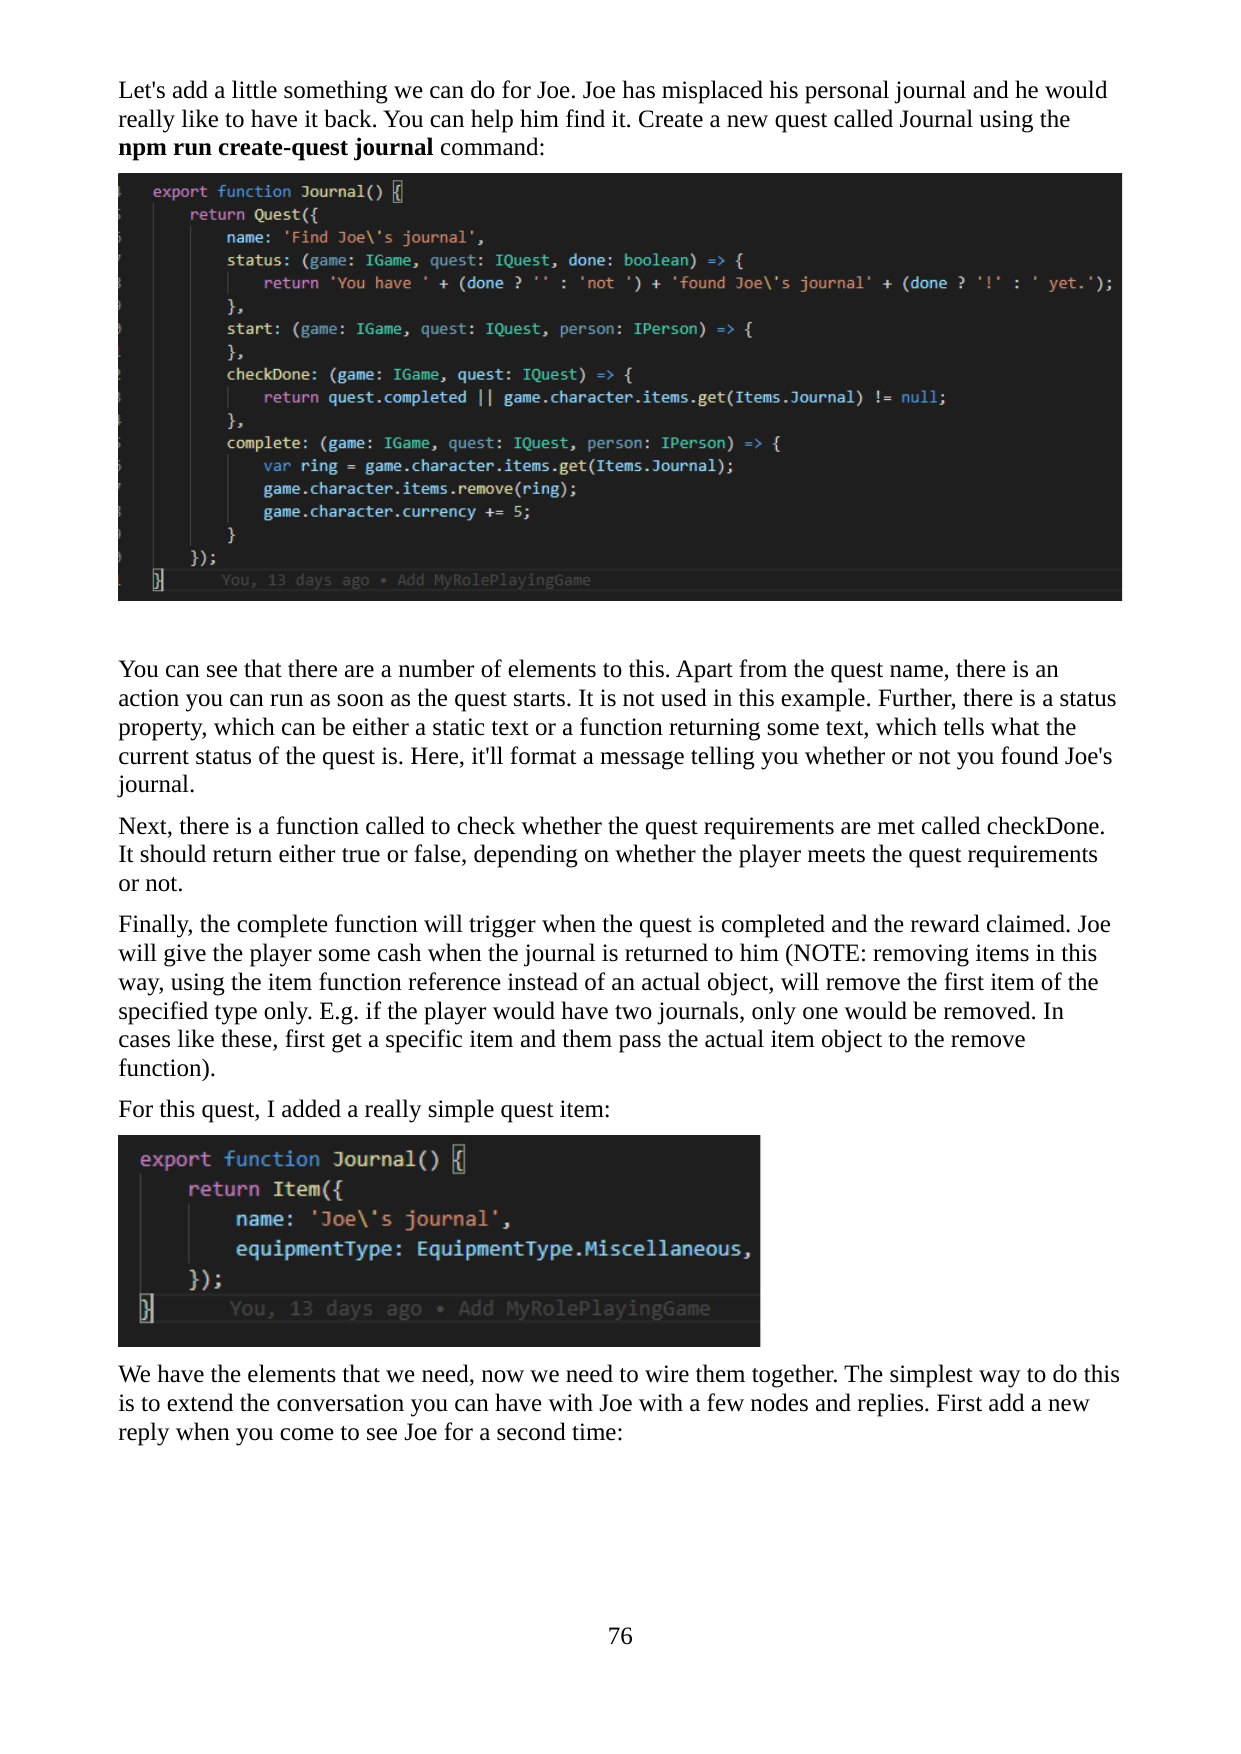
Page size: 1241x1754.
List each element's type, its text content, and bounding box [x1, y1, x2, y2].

text You can see that there are a number of elements to this. Apart from the quest name, there is an action you can run as soon as the quest starts. It is not used in this example. Further, there is a status property, which can be either a static text or a function returning some text, which tells what the current status of the quest is. Here, it'll format a message telling you whether or not you found Joe's journal. [118, 654, 1122, 798]
text For this quest, I added a really simple quest item: [118, 1094, 1122, 1123]
text Let's add a little something we can do for Joe. Joe has misplaced his personal journal and he would really like to have it back. You can help him find it. Create a new quest called Journal using the npm run create-quest journal command: [118, 75, 1122, 161]
text Next, there is a function called to check whether the quest requirements are met called checkDone. It should return either true or false, depending on whether the player meets the quest requirements or not. [118, 811, 1122, 897]
text We have the elements that we need, now we need to wire them together. The simplest way to do this is to extend the conversation you can have with Joe with a few nodes and replies. First add a new reply when you come to see Joe for a second time: [118, 1359, 1122, 1445]
text Finally, the complete function will trigger when the quest is completed and the reward claimed. Joe will give the player some cash when the journal is returned to him (NOTE: removing items in this way, using the item function reference instead of an actual object, will remove the first item of the specified type only. E.g. if the player would have two journals, only one would be removed. In cases like these, first get a specific item and them pass the actual item object to the remove function). [118, 909, 1122, 1082]
